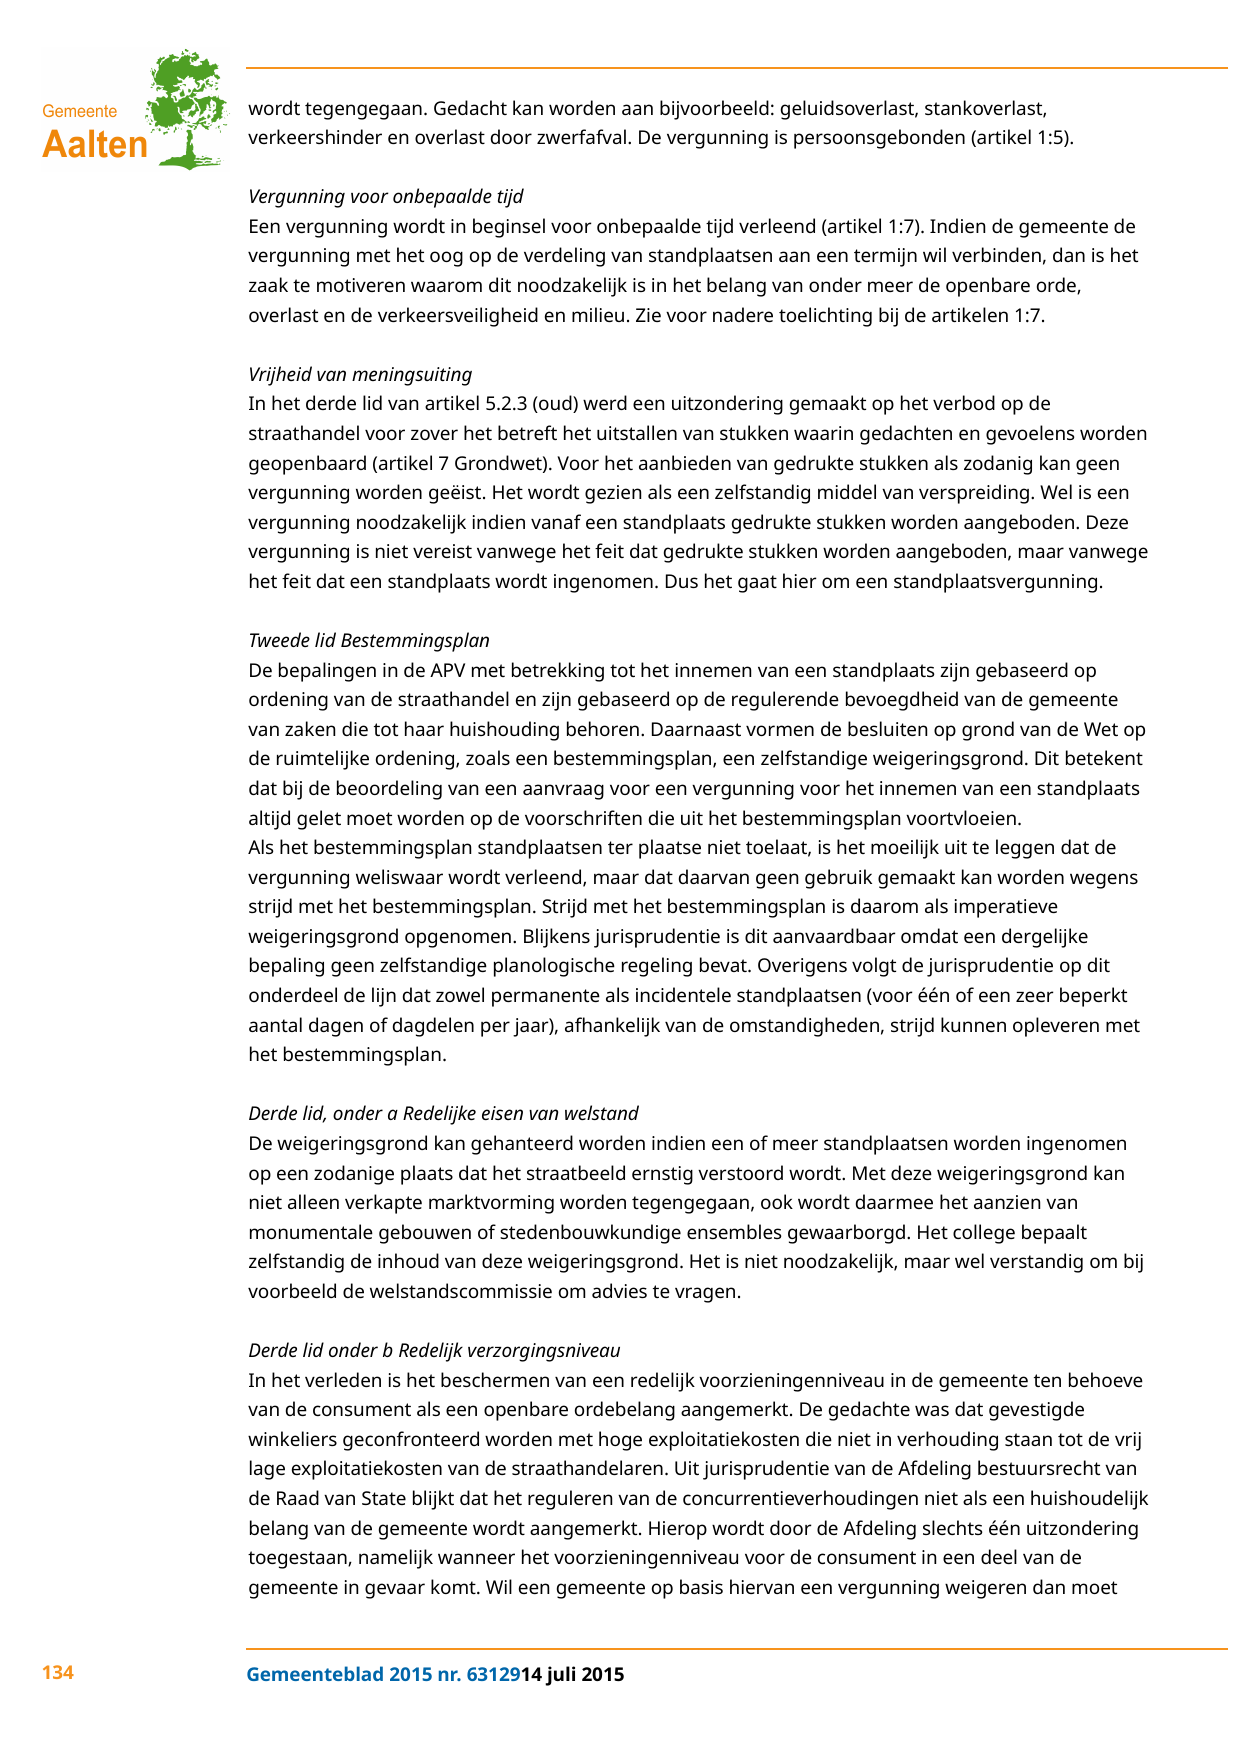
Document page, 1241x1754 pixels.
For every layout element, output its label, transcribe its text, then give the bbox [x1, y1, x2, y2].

text Als het bestemmingsplan standplaatsen ter plaatse niet toelaat, is het moeilijk uit te leggen dat de vergunning weliswaar wordt verleend, maar dat daarvan geen gebruik gemaakt kan worden wegens strijd met het bestemmingsplan. Strijd met het bestemmingsplan is daarom als imperatieve weigeringsgrond opgenomen. Blijkens jurisprudentie is dit aanvaardbaar omdat een dergelijke bepaling geen zelfstandige planologische regeling bevat. Overigens volgt de jurisprudentie op dit onderdeel de lijn dat zowel permanente als incidentele standplaatsen (voor één of een zeer beperkt aantal dagen of dagdelen per jaar), afhankelijk van de omstandigheden, strijd kunnen opleveren met het bestemmingsplan. [248, 834, 1152, 1067]
text Tweede lid Bestemmingsplan [248, 627, 1152, 653]
text De weigeringsgrond kan gehanteerd worden indien een of meer standplaatsen worden ingenomen op een zodanige plaats dat het straatbeeld ernstig verstoord wordt. Met deze weigeringsgrond kan niet alleen verkapte marktvorming worden tegengegaan, ook wordt daarmee het aanzien van monumentale gebouwen of stedenbouwkundige ensembles gewaarborgd. Het college bepaalt zelfstandig de inhoud van deze weigeringsgrond. Het is niet noodzakelijk, maar wel verstandig om bij voorbeeld de welstandscommissie om advies te vragen. [248, 1130, 1152, 1304]
text wordt tegengegaan. Gedacht kan worden aan bijvoorbeeld: geluidsoverlast, stankoverlast, verkeershinder en overlast door zwerfafval. De vergunning is persoonsgebonden (artikel 1:5). [248, 95, 1152, 150]
text Vrijheid van meningsuiting [248, 361, 1152, 387]
text Vergunning voor onbepaalde tijd [248, 183, 1152, 209]
text De bepalingen in de APV met betrekking tot het innemen van een standplaats zijn gebaseerd op ordening van de straathandel en zijn gebaseerd op de regulerende bevoegdheid van de gemeente van zaken die tot haar huishouding behoren. Daarnaast vormen de besluiten op grond van de Wet op de ruimtelijke ordening, zoals een bestemmingsplan, een zelfstandige weigeringsgrond. Dit betekent dat bij de beoordeling van een aanvraag voor een vergunning voor het innemen van een standplaats altijd gelet moet worden op de voorschriften die uit het bestemmingsplan voortvloeien. [248, 657, 1152, 831]
text Derde lid onder b Redelijk verzorgingsniveau [248, 1337, 1152, 1363]
text Derde lid, onder a Redelijke eisen van welstand [248, 1101, 1152, 1126]
text In het verleden is het beschermen van een redelijk voorzieningenniveau in de gemeente ten behoeve van de consument als een openbare ordebelang aangemerkt. De gedachte was dat gevestigde winkeliers geconfronteerd worden met hoge exploitatiekosten die niet in verhouding staan tot de vrij lage exploitatiekosten van de straathandelaren. Uit jurisprudentie van de Afdeling bestuursrecht van de Raad van State blijkt dat het reguleren van de concurrentieverhoudingen niet als een huishoudelijk belang van de gemeente wordt aangemerkt. Hierop wordt door de Afdeling slechts één uitzondering toegestaan, namelijk wanneer het voorzieningenniveau voor de consument in een deel van de gemeente in gevaar komt. Wil een gemeente op basis hiervan een vergunning weigeren dan moet [248, 1367, 1152, 1600]
picture [41, 47, 231, 172]
text Een vergunning wordt in beginsel voor onbepaalde tijd verleend (artikel 1:7). Indien de gemeente de vergunning met het oog op de verdeling van standplaatsen aan een termijn wil verbinden, dan is het zaak te motiveren waarom dit noodzakelijk is in het belang van onder meer de openbare orde, overlast en de verkeersveiligheid en milieu. Zie voor nadere toelichting bij de artikelen 1:7. [248, 213, 1152, 328]
text In het derde lid van artikel 5.2.3 (oud) werd een uitzondering gemaakt op het verbod op de straathandel voor zover het betreft het uitstallen van stukken waarin gedachten en gevoelens worden geopenbaard (artikel 7 Grondwet). Voor het aanbieden van gedrukte stukken als zodanig kan geen vergunning worden geëist. Het wordt gezien als een zelfstandig middel van verspreiding. Wel is een vergunning noodzakelijk indien vanaf een standplaats gedrukte stukken worden aangeboden. Deze vergunning is niet vereist vanwege het feit dat gedrukte stukken worden aangeboden, maar vanwege het feit dat een standplaats wordt ingenomen. Dus het gaat hier om een standplaatsvergunning. [248, 391, 1152, 594]
